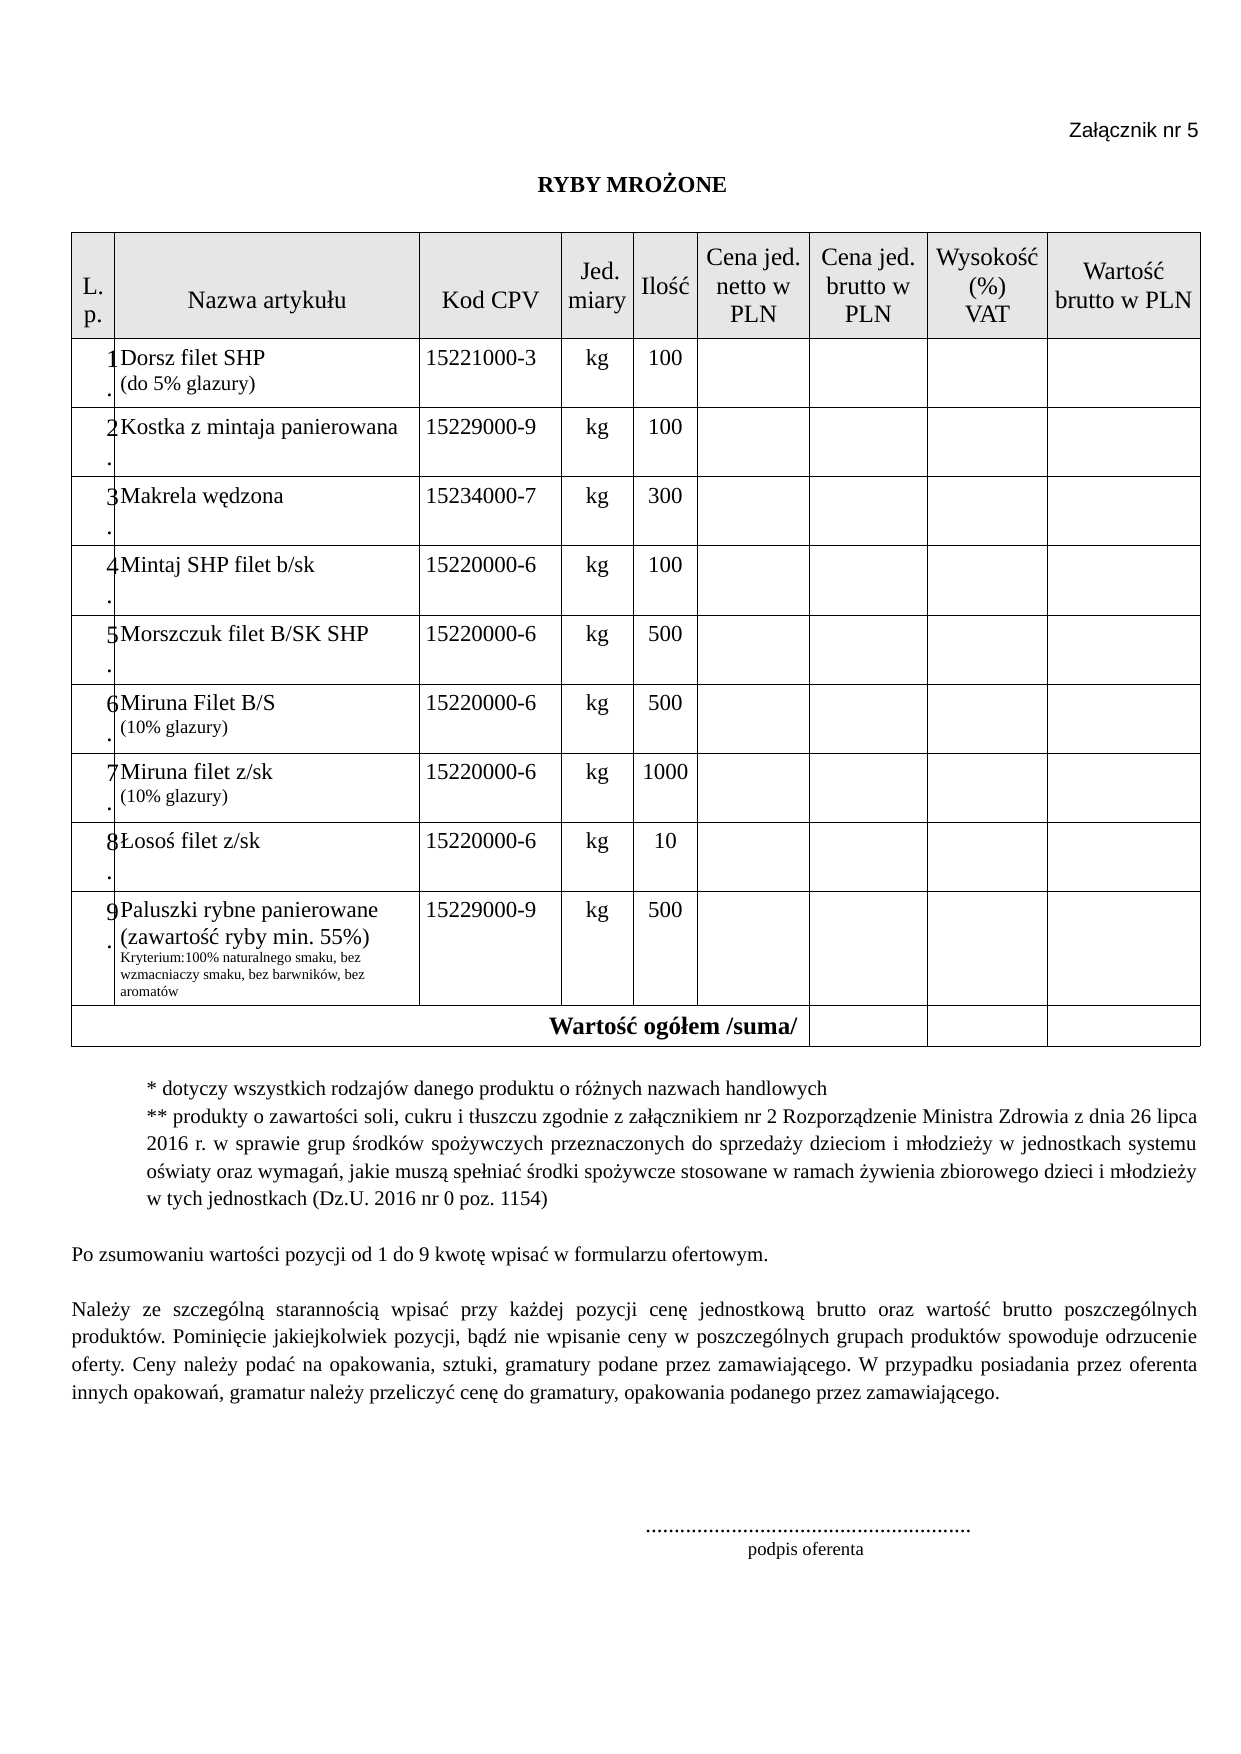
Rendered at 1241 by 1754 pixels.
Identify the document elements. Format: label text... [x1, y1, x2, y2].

table_cell kg [562, 408, 633, 476]
table_cell 15234000-7 [420, 477, 561, 545]
table_cell Łosoś filet z/sk [115, 823, 419, 891]
table_header Jed. miary [562, 233, 633, 338]
table_cell [928, 477, 1047, 545]
table_cell [698, 339, 809, 407]
table_cell 500 [634, 616, 697, 683]
table_cell 15220000-6 [420, 823, 561, 891]
table_cell [928, 339, 1047, 407]
table_cell [698, 408, 809, 476]
table_cell kg [562, 616, 633, 683]
table_cell [1048, 823, 1200, 891]
table_cell [698, 754, 809, 822]
table_cell 15229000-9 [420, 408, 561, 476]
table_cell kg [562, 477, 633, 545]
text Należy ze szczególną starannością wpisać przy każdej pozycji cenę jednostkową brutto oraz wartość brutto poszczególnych produktów. Pominięcie jakiejkolwiek pozycji, bądź nie wpisanie ceny w poszczególnych grupach produktów spowoduje odrzucenie oferty. Ceny należy podać na opakowania, sztuki, gramatury podane przez zamawiającego. W przypadku posiadania przez oferenta innych opakowań, gramatur należy przeliczyć cenę do gramatury, opakowania podanego przez zamawiającego. [71, 1297, 1198, 1404]
table_header Cena jed. brutto w PLN [810, 233, 927, 338]
table_cell Dorsz filet SHP (do 5% glazury) [115, 339, 419, 407]
table_cell 15220000-6 [420, 754, 561, 822]
table_cell 15220000-6 [420, 546, 561, 614]
text RYBY MROŻONE [71, 172, 1198, 198]
table_cell [810, 339, 927, 407]
text podpis oferenta [639, 1538, 972, 1559]
table_header Wysokość (%) VAT [928, 233, 1047, 338]
table_cell [698, 892, 809, 1005]
table_cell [810, 823, 927, 891]
table_cell 1000 [634, 754, 697, 822]
table_cell [72, 339, 114, 407]
table_cell [1048, 477, 1200, 545]
table_cell [1048, 685, 1200, 753]
table_cell [72, 477, 114, 545]
list ** produkty o zawartości soli, cukru i tłuszczu zgodnie z załącznikiem nr 2 Rozporządzenie Ministra Zdrowia z dnia 26 lipca 2016 r. w sprawie grup środków spożywczych przeznaczonych do sprzedaży dzieciom i młodzieży w jednostkach systemu oświaty oraz wymagań, jakie muszą spełniać środki spożywcze stosowane w ramach żywienia zbiorowego dzieci i młodzieży w tych jednostkach (Dz.U. 2016 nr 0 poz. 1154) [109, 1103, 1198, 1210]
table_cell [810, 685, 927, 753]
table_header Cena jed. netto w PLN [698, 233, 809, 338]
table_cell [810, 1006, 927, 1046]
table_cell 100 [634, 339, 697, 407]
table_cell 500 [634, 892, 697, 1005]
table_cell kg [562, 339, 633, 407]
table_cell kg [562, 685, 633, 753]
table_cell [698, 823, 809, 891]
table_cell [1048, 1006, 1200, 1046]
table_cell 15221000-3 [420, 339, 561, 407]
table_cell [810, 546, 927, 614]
table_cell Miruna Filet B/S (10% glazury) [115, 685, 419, 753]
table_cell [928, 1006, 1047, 1046]
table_cell [928, 823, 1047, 891]
table_cell [698, 477, 809, 545]
table_cell [72, 754, 114, 822]
table_cell [72, 408, 114, 476]
table_cell Wartość ogółem /suma/ [72, 1006, 809, 1046]
table_cell [1048, 546, 1200, 614]
table_header L.p. [72, 233, 114, 338]
table_header Nazwa artykułu [115, 233, 419, 338]
text ......................................................... [639, 1511, 972, 1538]
text Po zsumowaniu wartości pozycji od 1 do 9 kwotę wpisać w formularzu ofertowym. [71, 1242, 1198, 1266]
table_cell [72, 546, 114, 614]
table_cell [810, 616, 927, 683]
table_cell Paluszki rybne panierowane (zawartość ryby min. 55%) Kryterium:100% naturalnego smaku, bez wzmacniaczy smaku, bez barwników, bez aromatów [115, 892, 419, 1005]
table_cell 15220000-6 [420, 685, 561, 753]
table_cell [1048, 339, 1200, 407]
table_cell [928, 754, 1047, 822]
table_cell [928, 892, 1047, 1005]
table_cell [810, 408, 927, 476]
table_cell [72, 616, 114, 683]
table_cell [72, 685, 114, 753]
table_cell Kostka z mintaja panierowana [115, 408, 419, 476]
table_cell [1048, 408, 1200, 476]
table_cell 100 [634, 546, 697, 614]
table_cell [109, 697, 114, 711]
table_cell kg [562, 823, 633, 891]
table_cell [810, 754, 927, 822]
table_cell Mintaj SHP filet b/sk [115, 546, 419, 614]
table_cell 300 [634, 477, 697, 545]
table_cell Miruna filet z/sk (10% glazury) [115, 754, 419, 822]
table_header Ilość [634, 233, 697, 338]
table_cell [928, 546, 1047, 614]
table_cell [1048, 616, 1200, 683]
table_cell kg [562, 754, 633, 822]
table_cell [928, 685, 1047, 753]
table_cell [810, 892, 927, 1005]
table_header Kod CPV [420, 233, 561, 338]
table_cell 100 [634, 408, 697, 476]
table_cell [928, 408, 1047, 476]
table_cell [72, 823, 114, 891]
table_cell [698, 685, 809, 753]
table_cell [1048, 754, 1200, 822]
table_cell 500 [634, 685, 697, 753]
table_cell 15229000-9 [420, 892, 561, 1005]
table_cell [810, 477, 927, 545]
table_cell 10 [634, 823, 697, 891]
table_cell Makrela wędzona [115, 477, 419, 545]
table_cell kg [562, 892, 633, 1005]
table_cell [698, 616, 809, 683]
table_cell [1048, 892, 1200, 1005]
table_header Wartość brutto w PLN [1048, 233, 1200, 338]
table_cell [928, 616, 1047, 683]
table_cell [72, 892, 114, 1005]
table_cell [698, 546, 809, 614]
list * dotyczy wszystkich rodzajów danego produktu o różnych nazwach handlowych [109, 1076, 1198, 1100]
table_cell 15220000-6 [420, 616, 561, 683]
table_cell Morszczuk filet B/SK SHP [115, 616, 419, 683]
table_cell kg [562, 546, 633, 614]
